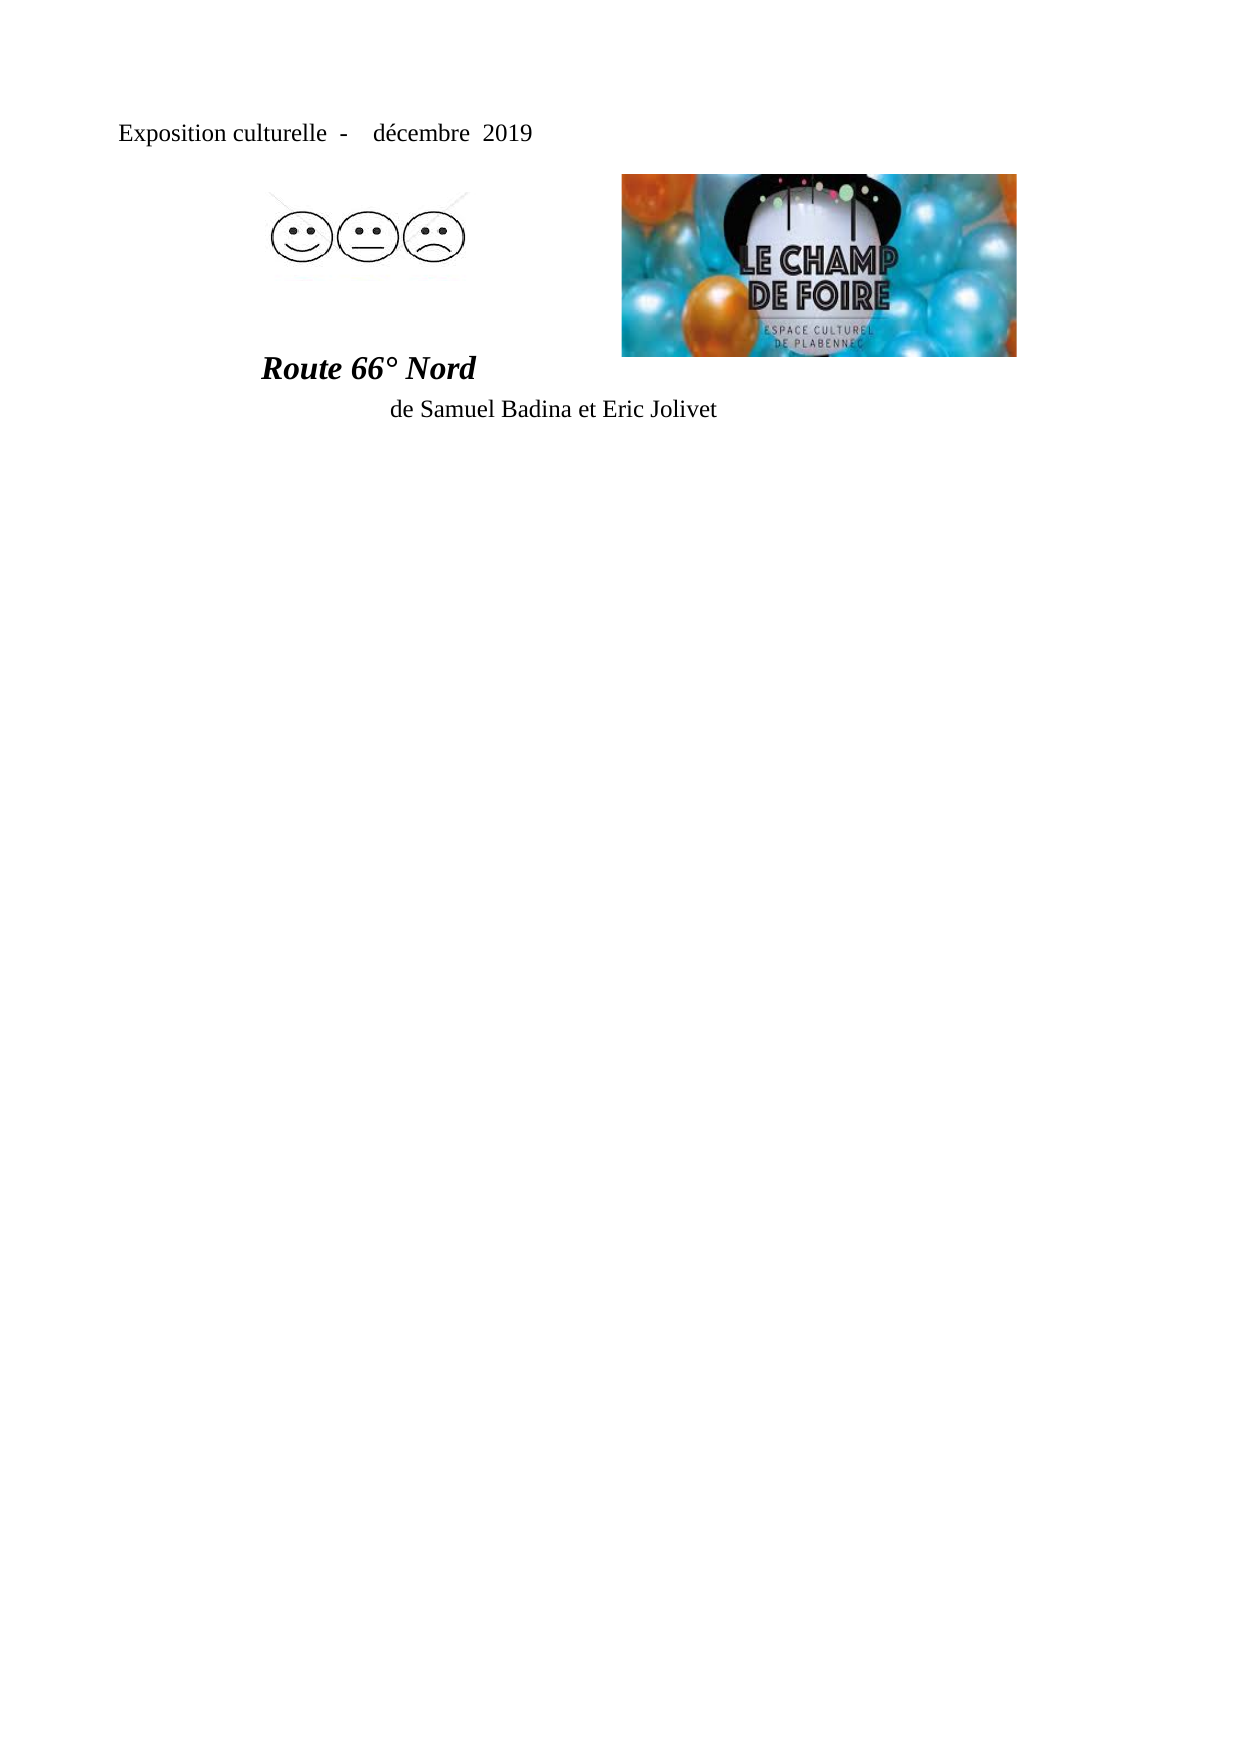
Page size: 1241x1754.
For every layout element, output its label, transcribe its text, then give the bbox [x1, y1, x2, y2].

text Route 66° Nord [118, 348, 1122, 386]
text Exposition culturelle - décembre 2019 [118, 118, 1122, 147]
picture [865, 331, 883, 357]
picture [621, 174, 1017, 357]
picture [916, 284, 936, 306]
picture [927, 306, 932, 317]
text de Samuel Badina et Eric Jolivet [118, 386, 1122, 425]
picture [257, 192, 479, 281]
